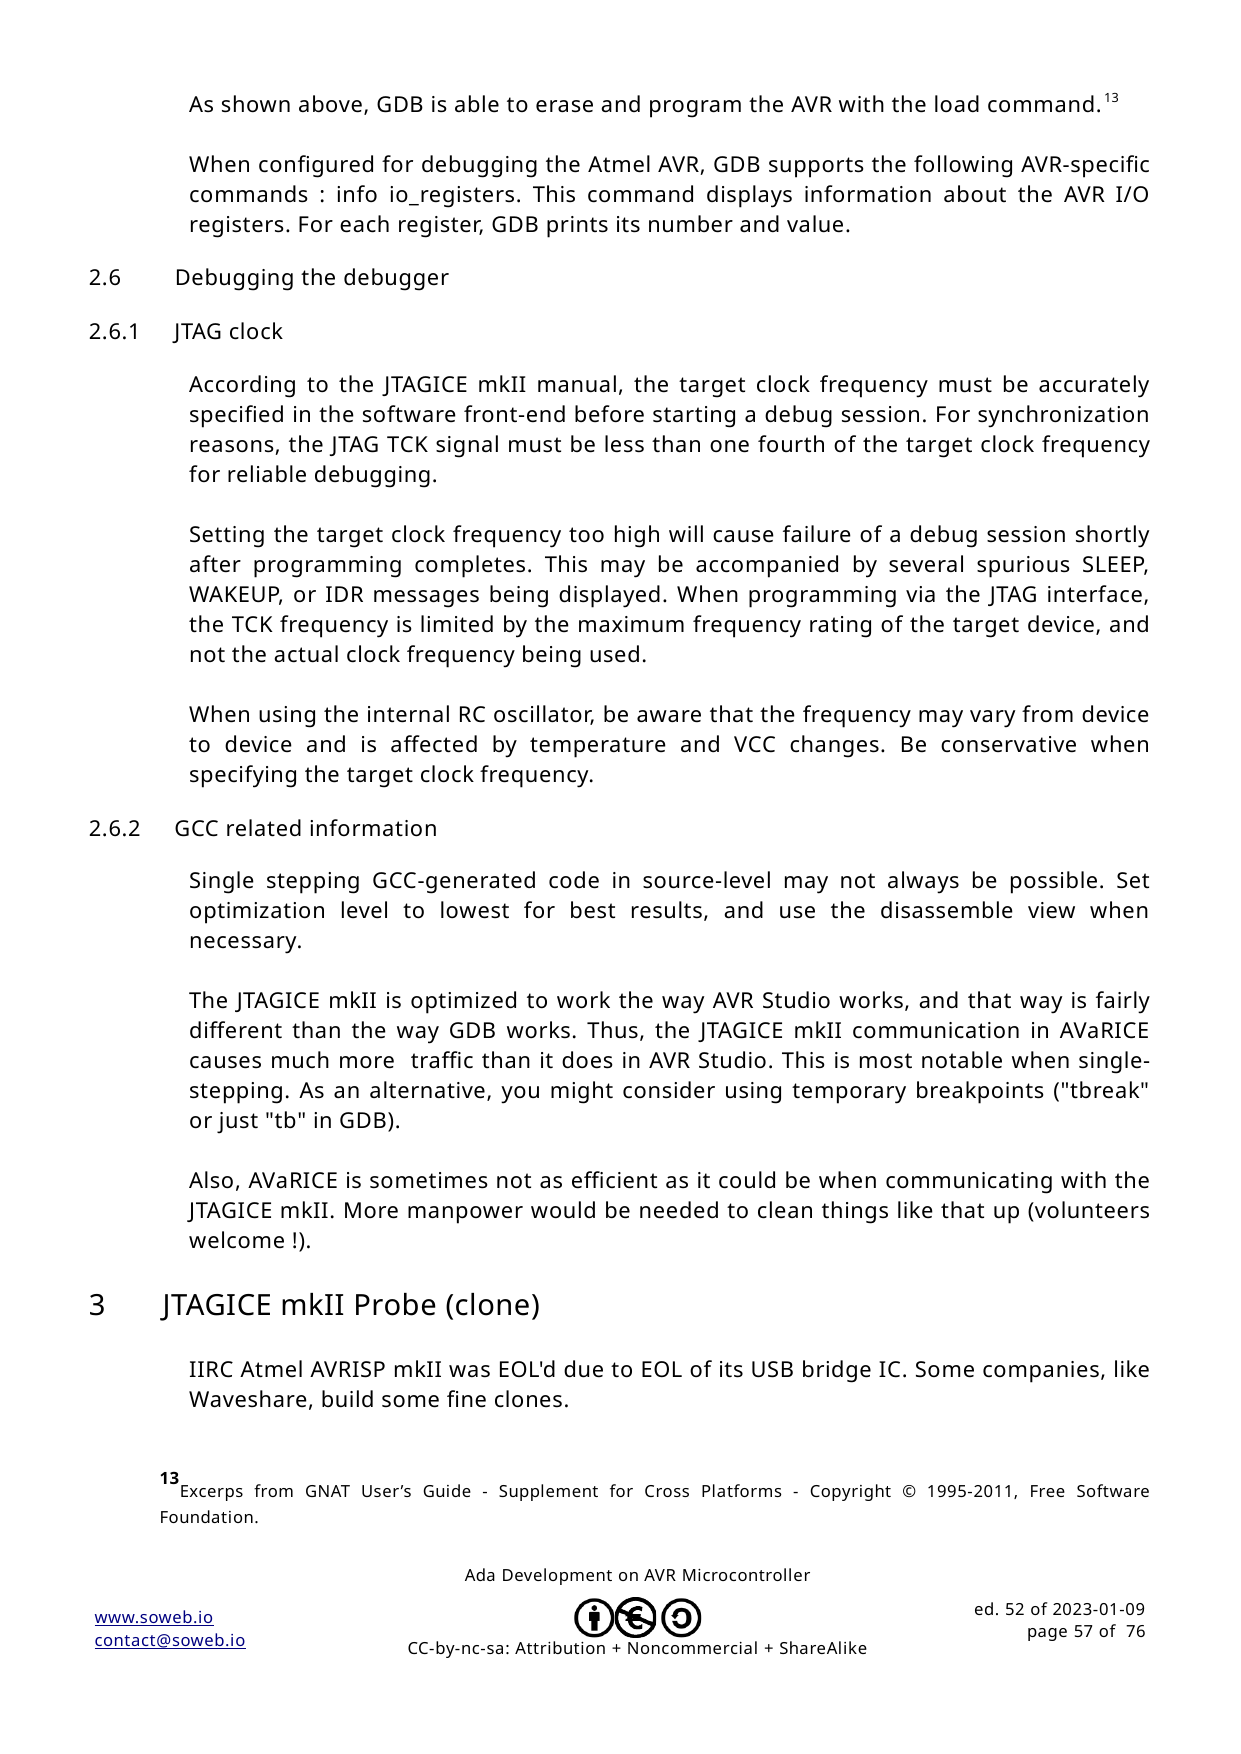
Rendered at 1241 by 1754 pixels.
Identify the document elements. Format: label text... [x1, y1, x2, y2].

text Setting the target clock frequency too high will cause failure of a debug session shortly after programming completes. This may be accompanied by several spurious SLEEP, WAKEUP, or IDR messages being displayed. When programming via the JTAG interface, the TCK frequency is limited by the maximum frequency rating of the target device, and not the actual clock frequency being used. [189, 519, 1152, 669]
text Excerps from GNAT User’s Guide - Supplement for Cross Platforms - Copyright © 1995-2011, Free Software Foundation. [159, 1466, 1152, 1528]
subtitle JTAG clock [88, 316, 1152, 357]
subtitle Debugging the debugger [88, 262, 1152, 292]
picture [573, 1597, 657, 1638]
picture [660, 1597, 702, 1638]
text When using the internal RC oscillator, be aware that the frequency may vary from device to device and is affected by temperature and VCC changes. Be conservative when specifying the target clock frequency. [189, 699, 1152, 789]
text As shown above, GDB is able to erase and program the AVR with the load command. [189, 88, 1152, 118]
subtitle GCC related information [88, 812, 1152, 853]
text According to the JTAGICE mkII manual, the target clock frequency must be accurately specified in the software front-end before starting a debug session. For synchronization reasons, the JTAG TCK signal must be less than one fourth of the target clock frequency for reliable debugging. [189, 369, 1152, 489]
subtitle JTAGICE mkII Probe (clone) [88, 1284, 1152, 1324]
text Single stepping GCC-generated code in source-level may not always be possible. Set optimization level to lowest for best results, and use the disassemble view when necessary. [189, 865, 1152, 955]
text The JTAGICE mkII is optimized to work the way AVR Studio works, and that way is fairly different than the way GDB works. Thus, the JTAGICE mkII communication in AVaRICE causes much more traffic than it does in AVR Studio. This is most notable when single-stepping. As an alternative, you might consider using temporary breakpoints ("tbreak" or just "tb" in GDB). [189, 985, 1152, 1135]
text IIRC Atmel AVRISP mkII was EOL'd due to EOL of its USB bridge IC. Some companies, like Waveshare, build some fine clones. [189, 1354, 1152, 1414]
text Also, AVaRICE is sometimes not as efficient as it could be when communicating with the JTAGICE mkII. More manpower would be needed to clean things like that up (volunteers welcome !). [189, 1165, 1152, 1255]
text When configured for debugging the Atmel AVR, GDB supports the following AVR-specific commands : info io_registers. This command displays information about the AVR I/O registers. For each register, GDB prints its number and value. [189, 148, 1152, 238]
